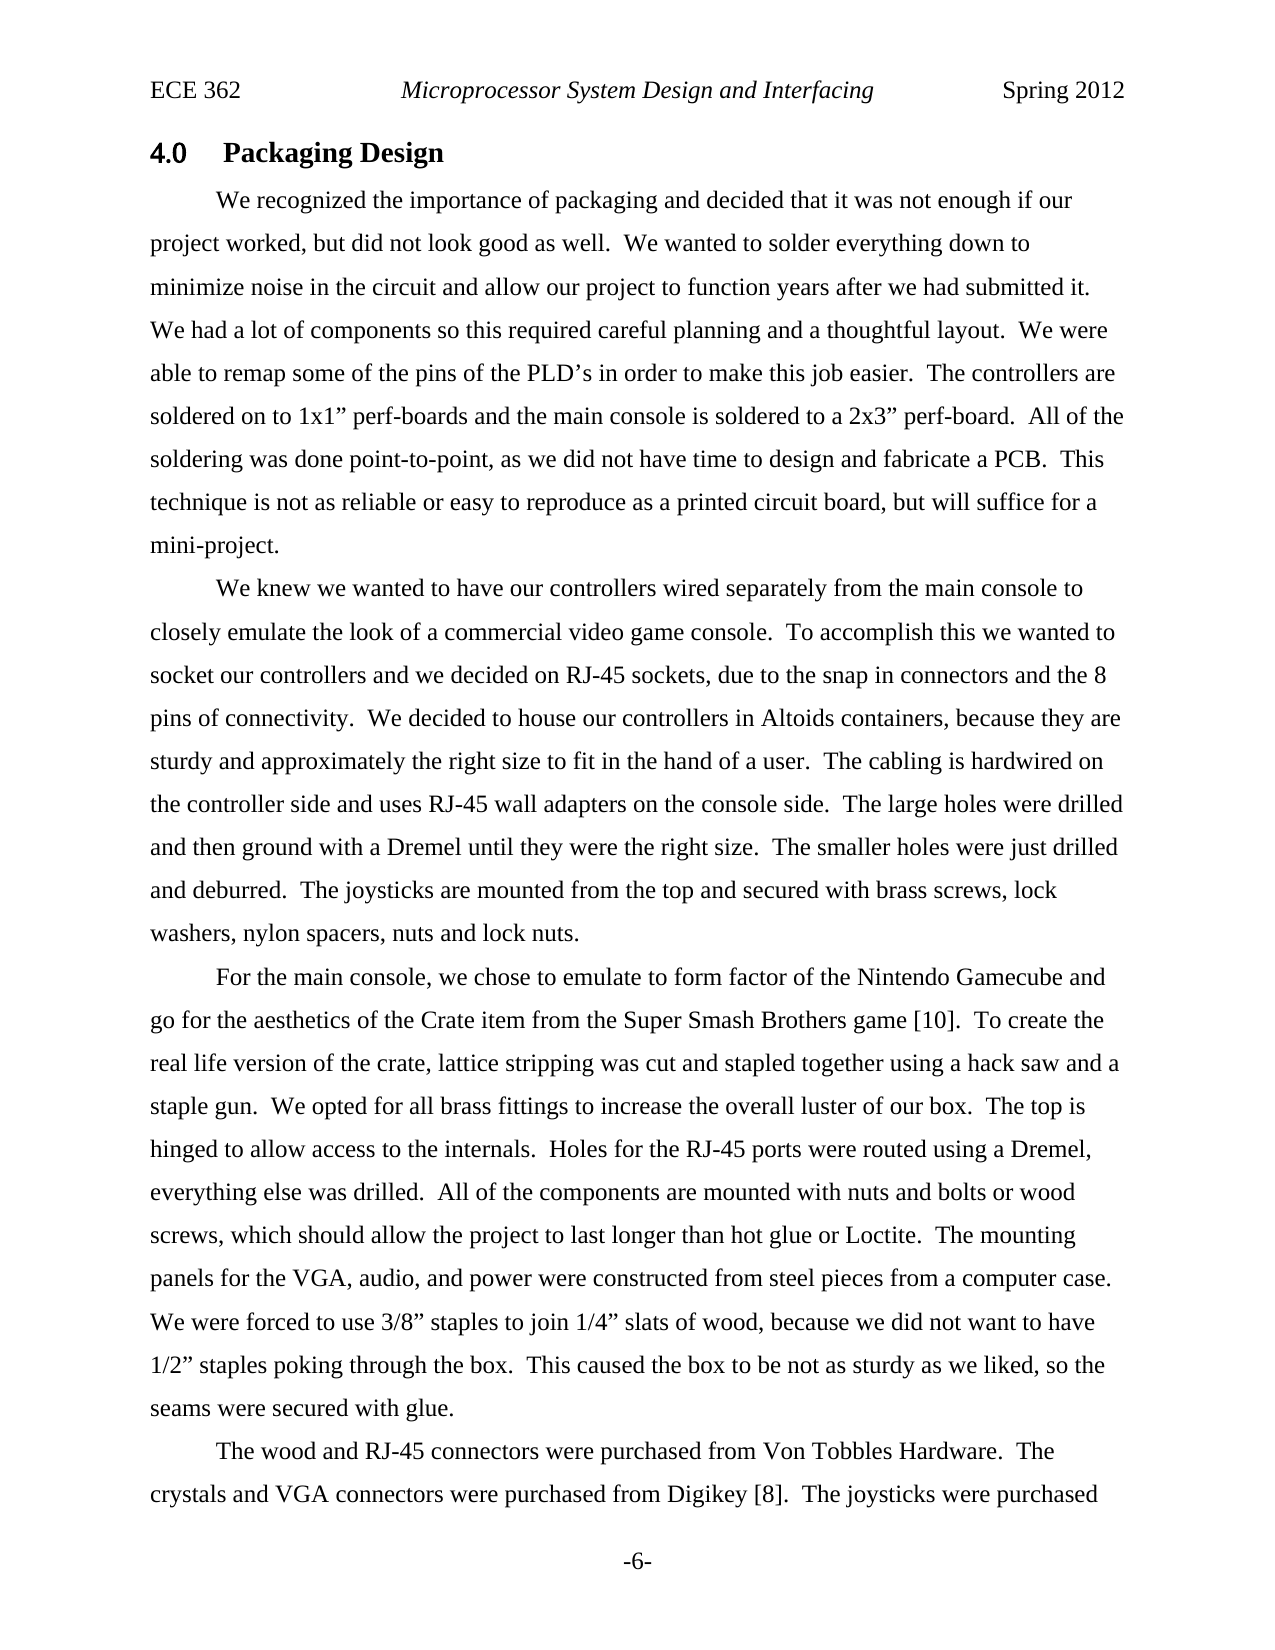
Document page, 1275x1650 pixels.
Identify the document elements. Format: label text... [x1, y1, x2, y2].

text We recognized the importance of packaging and decided that it was not enough if our project worked, but did not look good as well. We wanted to solder everything down to minimize noise in the circuit and allow our project to function years after we had submitted it. We had a lot of components so this required careful planning and a thoughtful layout. We were able to remap some of the pins of the PLD’s in order to make this job easier. The controllers are soldered on to 1x1” perf-boards and the main console is soldered to a 2x3” perf-board. All of the soldering was done point-to-point, as we did not have time to design and fabricate a PCB. This technique is not as reliable or easy to reproduce as a printed circuit board, but will suffice for a mini-project. [150, 185, 1125, 559]
text For the main console, we chose to emulate to form factor of the Nintendo Gamecube and go for the aesthetics of the Crate item from the Super Smash Brothers game [10]. To create the real life version of the crate, lattice stripping was cut and stapled together using a hack saw and a staple gun. We opted for all brass fittings to increase the overall luster of our box. The top is hinged to allow access to the internals. Holes for the RJ-45 ports were routed using a Dremel, everything else was drilled. All of the components are mounted with nuts and bolts or wood screws, which should allow the project to last longer than hot glue or Loctite. The mounting panels for the VGA, audio, and power were constructed from steel pieces from a computer case. We were forced to use 3/8” staples to join 1/4” slats of wood, because we did not want to have 1/2” staples poking through the box. This caused the box to be not as sturdy as we liked, so the seams were secured with glue. [150, 962, 1125, 1422]
text We knew we wanted to have our controllers wired separately from the main console to closely emulate the look of a commercial video game console. To accomplish this we wanted to socket our controllers and we decided on RJ-45 sockets, due to the snap in connectors and the 8 pins of connectivity. We decided to house our controllers in Altoids containers, because they are sturdy and approximately the right size to fit in the hand of a user. The cabling is hardwired on the controller side and uses RJ-45 wall adapters on the console side. The large holes were drilled and then ground with a Dremel until they were the right size. The smaller holes were just drilled and deburred. The joysticks are mounted from the top and secured with brass screws, lock washers, nylon spacers, nuts and lock nuts. [150, 573, 1125, 947]
list Packaging Design [150, 135, 1125, 169]
text The wood and RJ-45 connectors were purchased from Von Tobbles Hardware. The crystals and VGA connectors were purchased from Digikey [8]. The joysticks were purchased [150, 1436, 1125, 1508]
